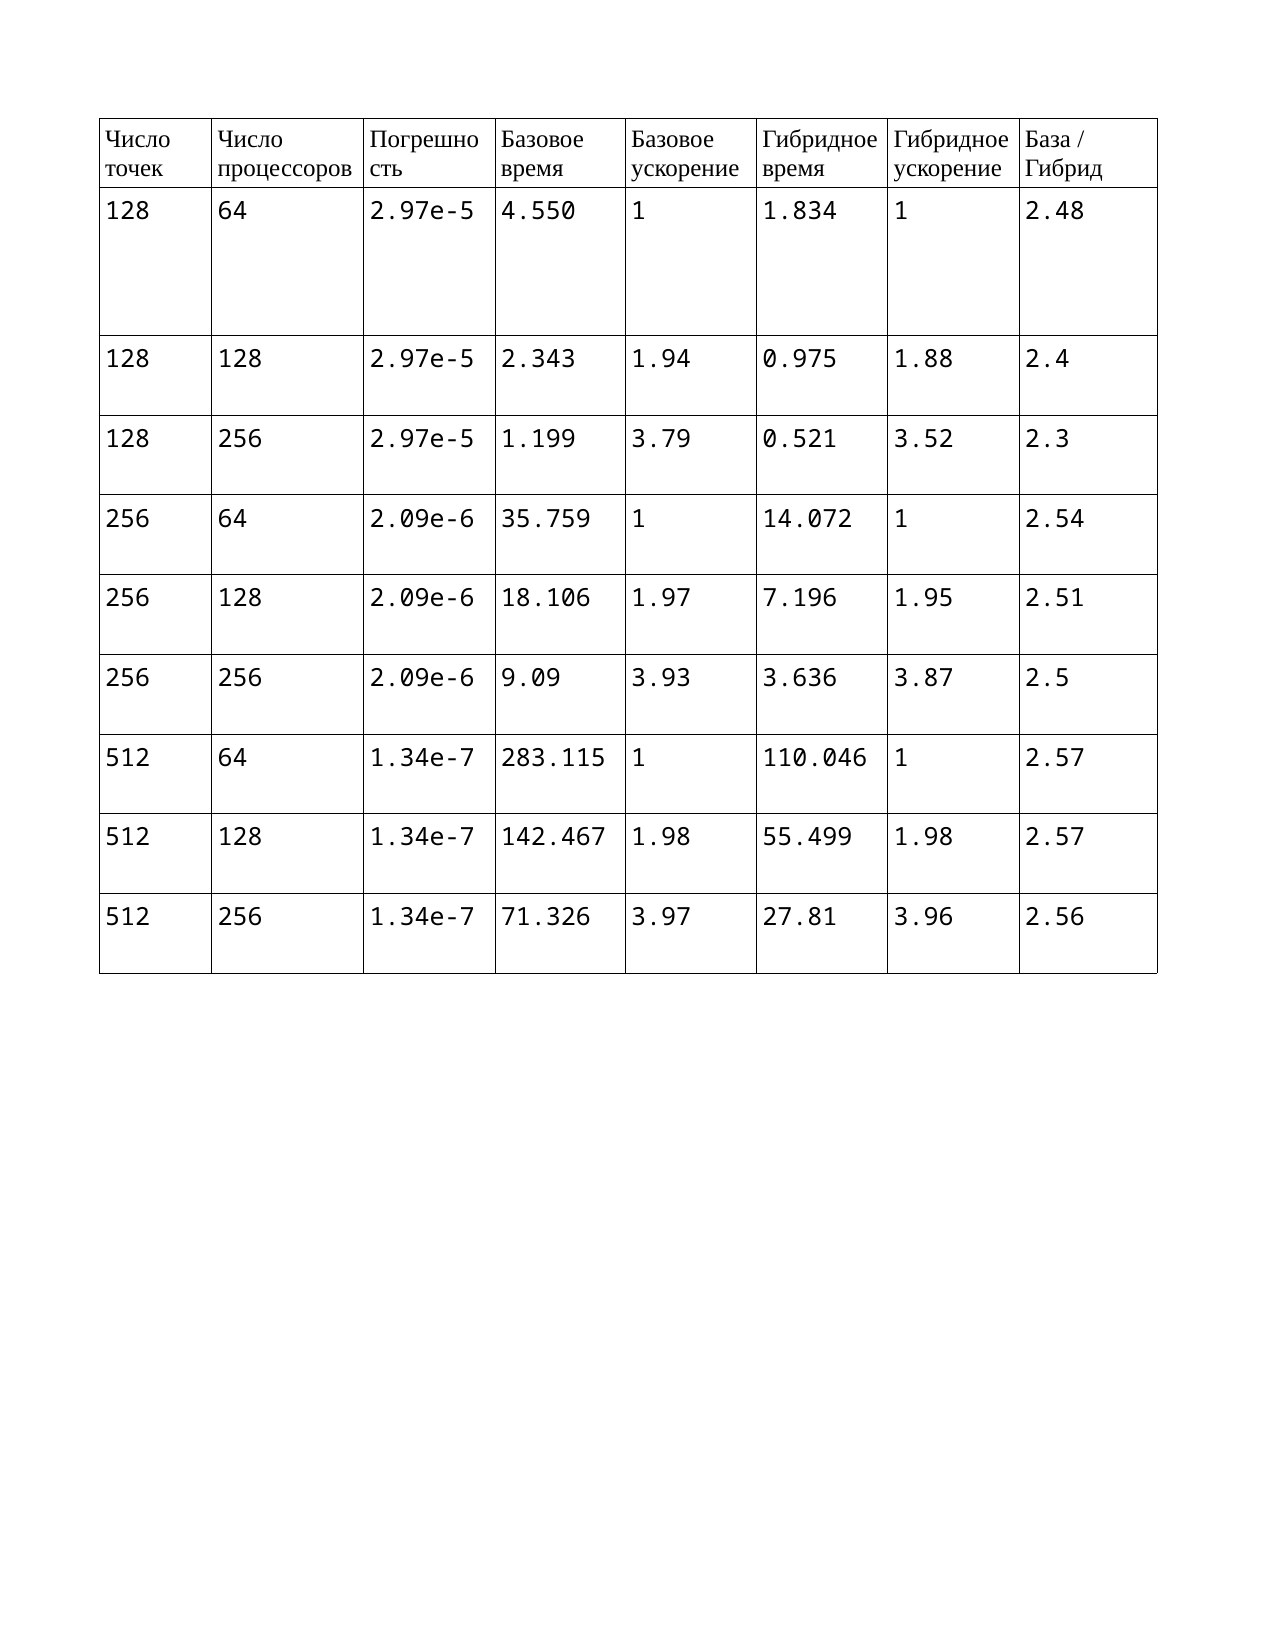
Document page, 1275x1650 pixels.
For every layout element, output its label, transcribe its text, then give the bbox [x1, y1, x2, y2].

table_cell 18.106 [496, 575, 625, 654]
table_cell 3.636 [757, 655, 887, 733]
table_cell 1.834 [757, 188, 887, 335]
table_cell 3.87 [888, 655, 1019, 733]
table_cell 128 [100, 188, 211, 335]
table_header Гибридное время [757, 119, 887, 187]
table_cell 1 [626, 188, 756, 335]
table_cell 64 [212, 735, 363, 813]
table_cell 2.5 [1020, 655, 1157, 733]
table_cell 71.326 [496, 894, 625, 972]
table_cell 55.499 [757, 814, 887, 893]
table_cell 2.97e-5 [364, 416, 495, 494]
table_cell 1 [888, 735, 1019, 813]
table_cell 2.56 [1020, 894, 1157, 972]
table_cell 3.97 [626, 894, 756, 972]
table_cell 512 [100, 735, 211, 813]
table_header Погрешность [364, 119, 495, 187]
table_cell 512 [100, 814, 211, 893]
table_cell 2.54 [1020, 495, 1157, 574]
table_cell 35.759 [496, 495, 625, 574]
table_cell 128 [212, 814, 363, 893]
table_cell 110.046 [757, 735, 887, 813]
table_cell 512 [100, 894, 211, 972]
table_cell 1.98 [888, 814, 1019, 893]
table_cell 3.93 [626, 655, 756, 733]
table_cell 256 [100, 655, 211, 733]
table_cell 0.521 [757, 416, 887, 494]
table_cell 1 [626, 495, 756, 574]
table_cell 7.196 [757, 575, 887, 654]
table_cell 1.97 [626, 575, 756, 654]
table_cell 1.95 [888, 575, 1019, 654]
table_cell 1 [626, 735, 756, 813]
table_cell 2.4 [1020, 336, 1157, 415]
table_cell 2.97e-5 [364, 336, 495, 415]
table_cell 256 [100, 575, 211, 654]
table_cell 2.57 [1020, 814, 1157, 893]
table_cell 9.09 [496, 655, 625, 733]
table_cell 2.57 [1020, 735, 1157, 813]
table_cell 1.34e-7 [364, 894, 495, 972]
table_cell 2.3 [1020, 416, 1157, 494]
table_cell 2.343 [496, 336, 625, 415]
table_cell 1.94 [626, 336, 756, 415]
table_cell 128 [212, 336, 363, 415]
table_header База / Гибрид [1020, 119, 1157, 187]
table_cell 128 [212, 575, 363, 654]
table_cell 256 [212, 416, 363, 494]
table_cell 64 [212, 495, 363, 574]
table_cell 256 [100, 495, 211, 574]
table_header Число процессоров [212, 119, 363, 187]
table_header Число точек [100, 119, 211, 187]
table_cell 128 [100, 336, 211, 415]
table_cell 0.975 [757, 336, 887, 415]
table_header Базовое ускорение [626, 119, 756, 187]
table_cell 1.88 [888, 336, 1019, 415]
table_cell 1.34e-7 [364, 814, 495, 893]
table_cell 142.467 [496, 814, 625, 893]
table_cell 3.79 [626, 416, 756, 494]
table_cell 64 [212, 188, 363, 335]
table_cell 2.09e-6 [364, 575, 495, 654]
table_cell 283.115 [496, 735, 625, 813]
table_cell 2.97e-5 [364, 188, 495, 335]
table_header Базовое время [496, 119, 625, 187]
table_cell 1 [888, 495, 1019, 574]
table_header Гибридное ускорение [888, 119, 1019, 187]
table_cell 1.98 [626, 814, 756, 893]
table_cell 2.48 [1020, 188, 1157, 335]
table_cell 2.09e-6 [364, 655, 495, 733]
table_cell 1.199 [496, 416, 625, 494]
table_cell 128 [100, 416, 211, 494]
table_cell 256 [212, 655, 363, 733]
table_cell 1.34e-7 [364, 735, 495, 813]
table_cell 256 [212, 894, 363, 972]
table_cell 27.81 [757, 894, 887, 972]
table_cell 4.550 [496, 188, 625, 335]
table_cell 3.52 [888, 416, 1019, 494]
table_cell 14.072 [757, 495, 887, 574]
table_cell 1 [888, 188, 1019, 335]
table_cell 2.09e-6 [364, 495, 495, 574]
table_cell 2.51 [1020, 575, 1157, 654]
table_cell 3.96 [888, 894, 1019, 972]
